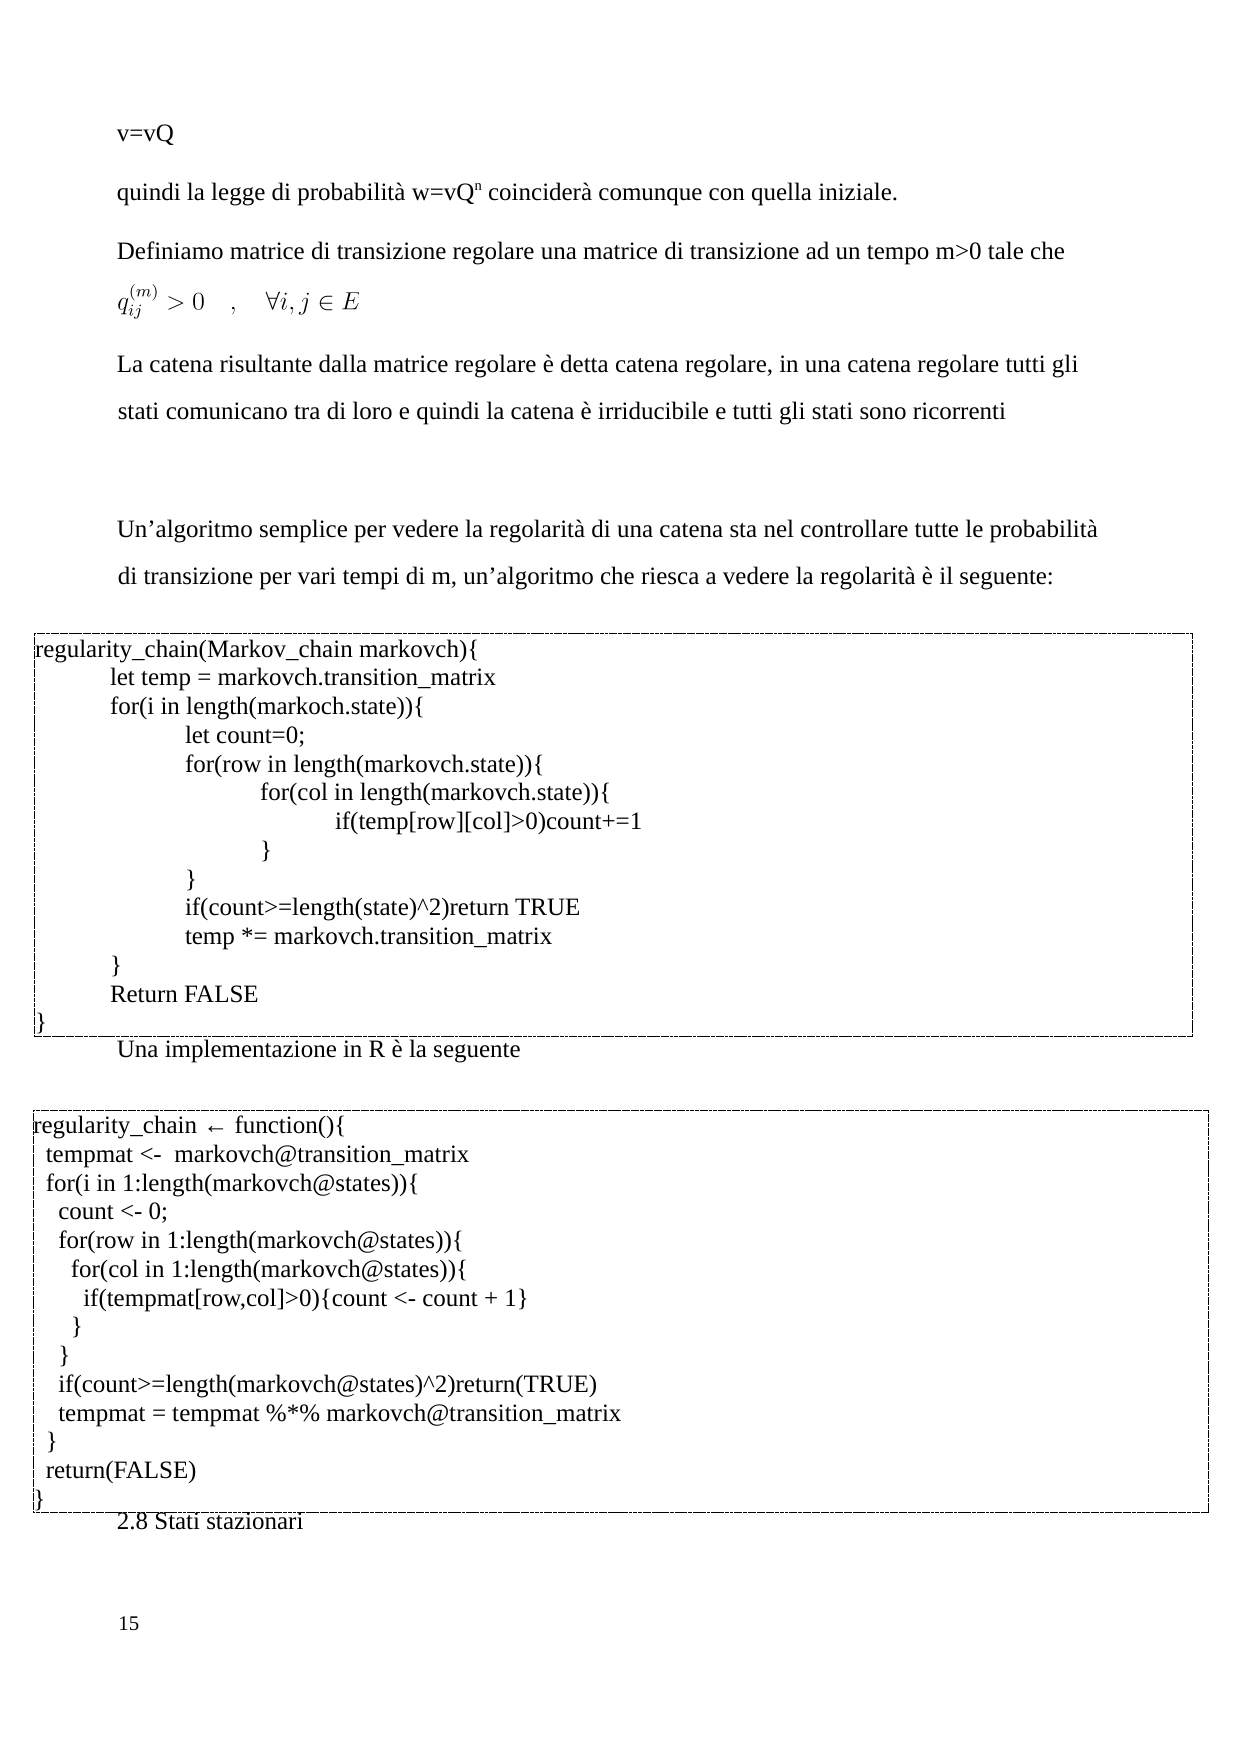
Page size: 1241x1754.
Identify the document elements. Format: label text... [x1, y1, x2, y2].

text 2.8 Stati stazionari [117, 1506, 1122, 1535]
text Un’algoritmo semplice per vedere la regolarità di una catena sta nel controllare tutte le probabilità di transizione per vari tempi di m, un’algoritmo che riesca a vedere la regolarità è il seguente: [117, 514, 1122, 590]
text Definiamo matrice di transizione regolare una matrice di transizione ad un tempo m>0 tale che [117, 236, 1122, 319]
text Una implementazione in R è la seguente [117, 1034, 1122, 1063]
picture [117, 283, 359, 319]
text quindi la legge di probabilità w=vQn coinciderà comunque con quella iniziale. [117, 177, 1122, 206]
text La catena risultante dalla matrice regolare è detta catena regolare, in una catena regolare tutti gli stati comunicano tra di loro e quindi la catena è irriducibile e tutti gli stati sono ricorrenti [117, 349, 1122, 425]
text v=vQ [117, 118, 1122, 147]
